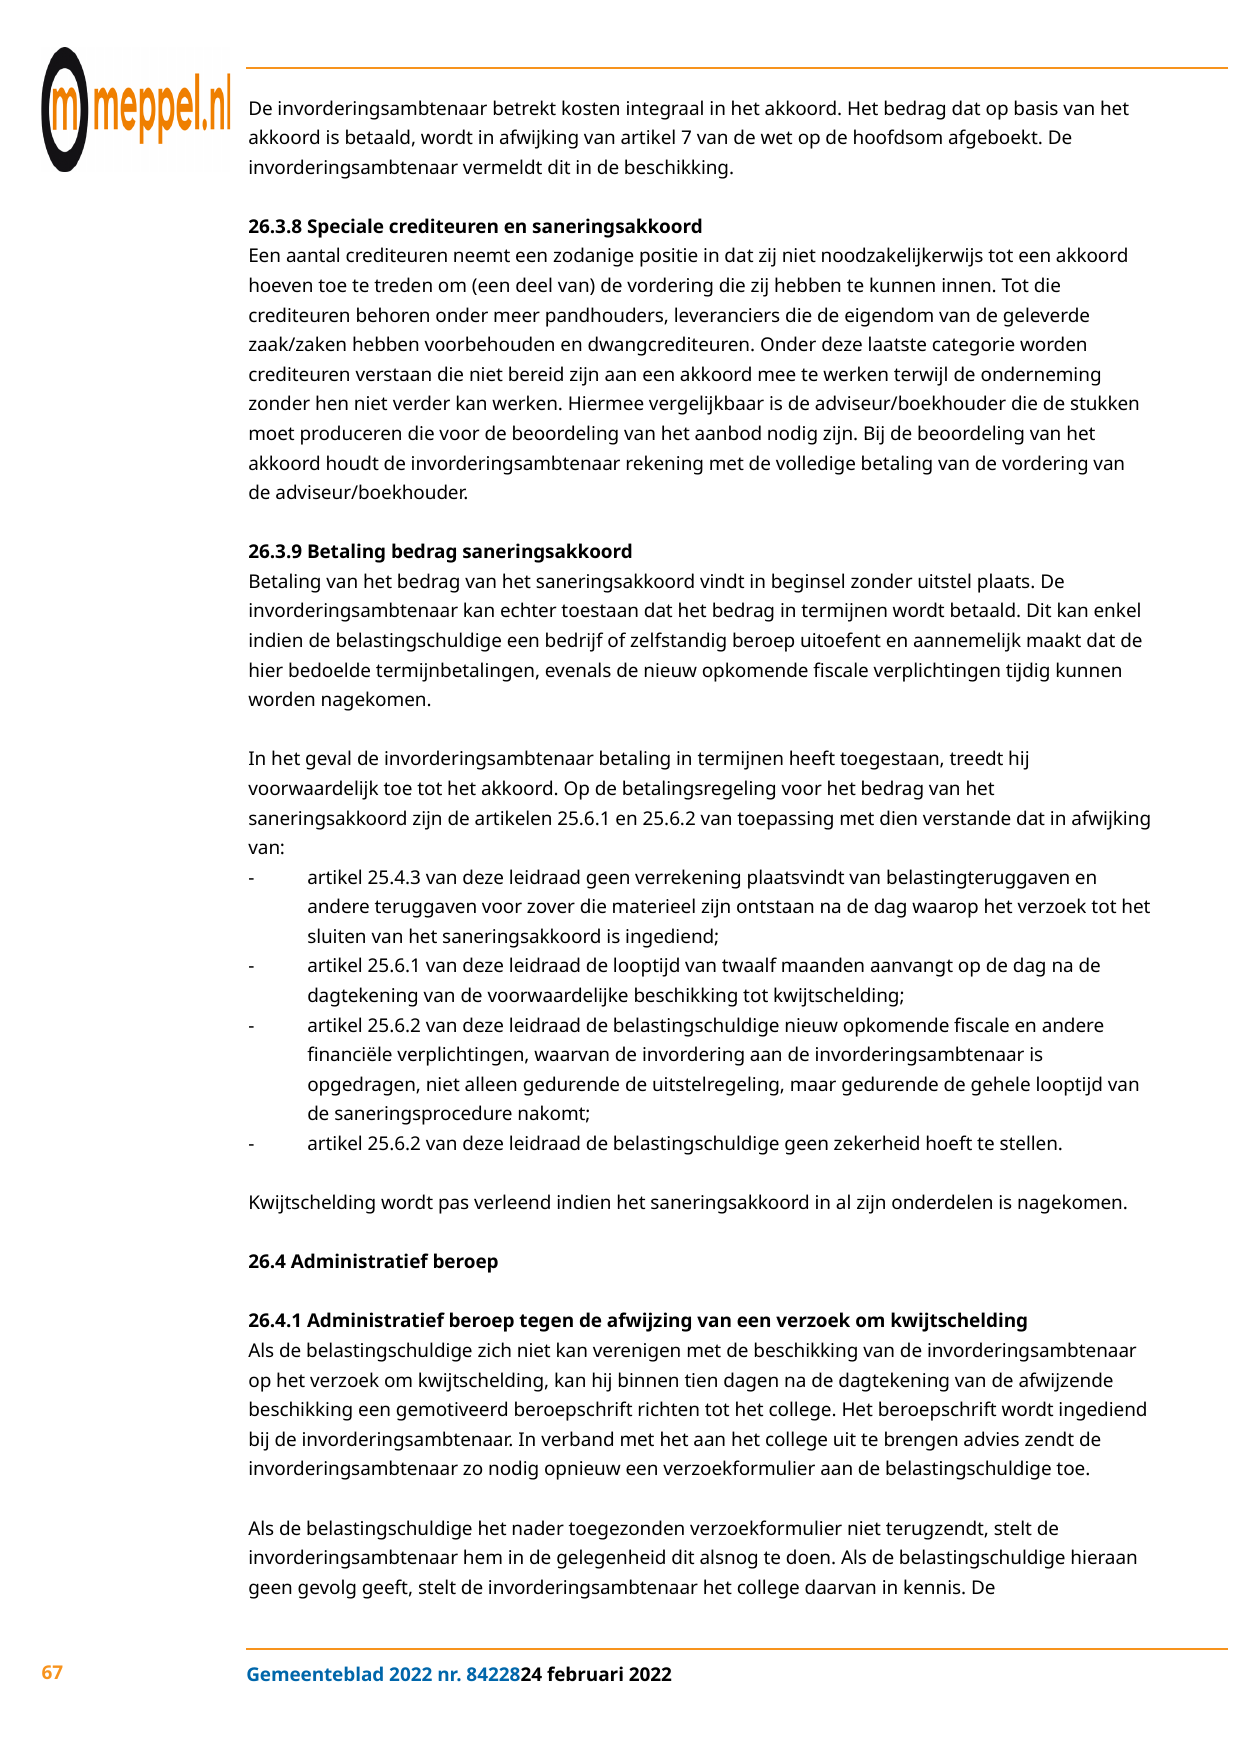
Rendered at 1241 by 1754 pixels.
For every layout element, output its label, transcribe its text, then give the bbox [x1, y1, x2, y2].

text De invorderingsambtenaar betrekt kosten integraal in het akkoord. Het bedrag dat op basis van het akkoord is betaald, wordt in afwijking van artikel 7 van de wet op de hoofdsom afgeboekt. De invorderingsambtenaar vermeldt dit in de beschikking. [248, 95, 1152, 180]
list artikel 25.4.3 van deze leidraad geen verrekening plaatsvindt van belastingteruggaven en andere teruggaven voor zover die materieel zijn ontstaan na de dag waarop het verzoek tot het sluiten van het saneringsakkoord is ingediend; [248, 864, 1152, 949]
picture [41, 47, 231, 172]
text In het geval de invorderingsambtenaar betaling in termijnen heeft toegestaan, treedt hij voorwaardelijk toe tot het akkoord. Op de betalingsregeling voor het bedrag van het saneringsakkoord zijn de artikelen 25.6.1 en 25.6.2 van toepassing met dien verstande dat in afwijking van: [248, 746, 1152, 860]
text 26.3.9 Betaling bedrag saneringsakkoord [248, 538, 1152, 564]
text 26.4.1 Administratief beroep tegen de afwijzing van een verzoek om kwijtschelding [248, 1308, 1152, 1333]
list artikel 25.6.1 van deze leidraad de looptijd van twaalf maanden aanvangt op de dag na de dagtekening van de voorwaardelijke beschikking tot kwijtschelding; [248, 953, 1152, 1008]
text 26.4 Administratief beroep [248, 1248, 1152, 1274]
text Een aantal crediteuren neemt een zodanige positie in dat zij niet noodzakelijkerwijs tot een akkoord hoeven toe te treden om (een deel van) de vordering die zij hebben te kunnen innen. Tot die crediteuren behoren onder meer pandhouders, leveranciers die de eigendom van de geleverde zaak/zaken hebben voorbehouden en dwangcrediteuren. Onder deze laatste categorie worden crediteuren verstaan die niet bereid zijn aan een akkoord mee te werken terwijl de onderneming zonder hen niet verder kan werken. Hiermee vergelijkbaar is de adviseur/boekhouder die de stukken moet produceren die voor de beoordeling van het aanbod nodig zijn. Bij de beoordeling van het akkoord houdt de invorderingsambtenaar rekening met de volledige betaling van de vordering van de adviseur/boekhouder. [248, 243, 1152, 505]
list artikel 25.6.2 van deze leidraad de belastingschuldige nieuw opkomende fiscale en andere financiële verplichtingen, waarvan de invordering aan de invorderingsambtenaar is opgedragen, niet alleen gedurende de uitstelregeling, maar gedurende de gehele looptijd van de saneringsprocedure nakomt; [248, 1012, 1152, 1126]
list artikel 25.6.2 van deze leidraad de belastingschuldige geen zekerheid hoeft te stellen. [248, 1130, 1152, 1156]
text Betaling van het bedrag van het saneringsakkoord vindt in beginsel zonder uitstel plaats. De invorderingsambtenaar kan echter toestaan dat het bedrag in termijnen wordt betaald. Dit kan enkel indien de belastingschuldige een bedrijf of zelfstandig beroep uitoefent en aannemelijk maakt dat de hier bedoelde termijnbetalingen, evenals de nieuw opkomende fiscale verplichtingen tijdig kunnen worden nagekomen. [248, 568, 1152, 712]
text Als de belastingschuldige zich niet kan verenigen met de beschikking van de invorderingsambtenaar op het verzoek om kwijtschelding, kan hij binnen tien dagen na de dagtekening van de afwijzende beschikking een gemotiveerd beroepschrift richten tot het college. Het beroepschrift wordt ingediend bij de invorderingsambtenaar. In verband met het aan het college uit te brengen advies zendt de invorderingsambtenaar zo nodig opnieuw een verzoekformulier aan de belastingschuldige toe. [248, 1337, 1152, 1481]
text Als de belastingschuldige het nader toegezonden verzoekformulier niet terugzendt, stelt de invorderingsambtenaar hem in de gelegenheid dit alsnog te doen. Als de belastingschuldige hieraan geen gevolg geeft, stelt de invorderingsambtenaar het college daarvan in kennis. De [248, 1515, 1152, 1600]
text 26.3.8 Speciale crediteuren en saneringsakkoord [248, 213, 1152, 239]
text Kwijtschelding wordt pas verleend indien het saneringsakkoord in al zijn onderdelen is nagekomen. [248, 1189, 1152, 1215]
